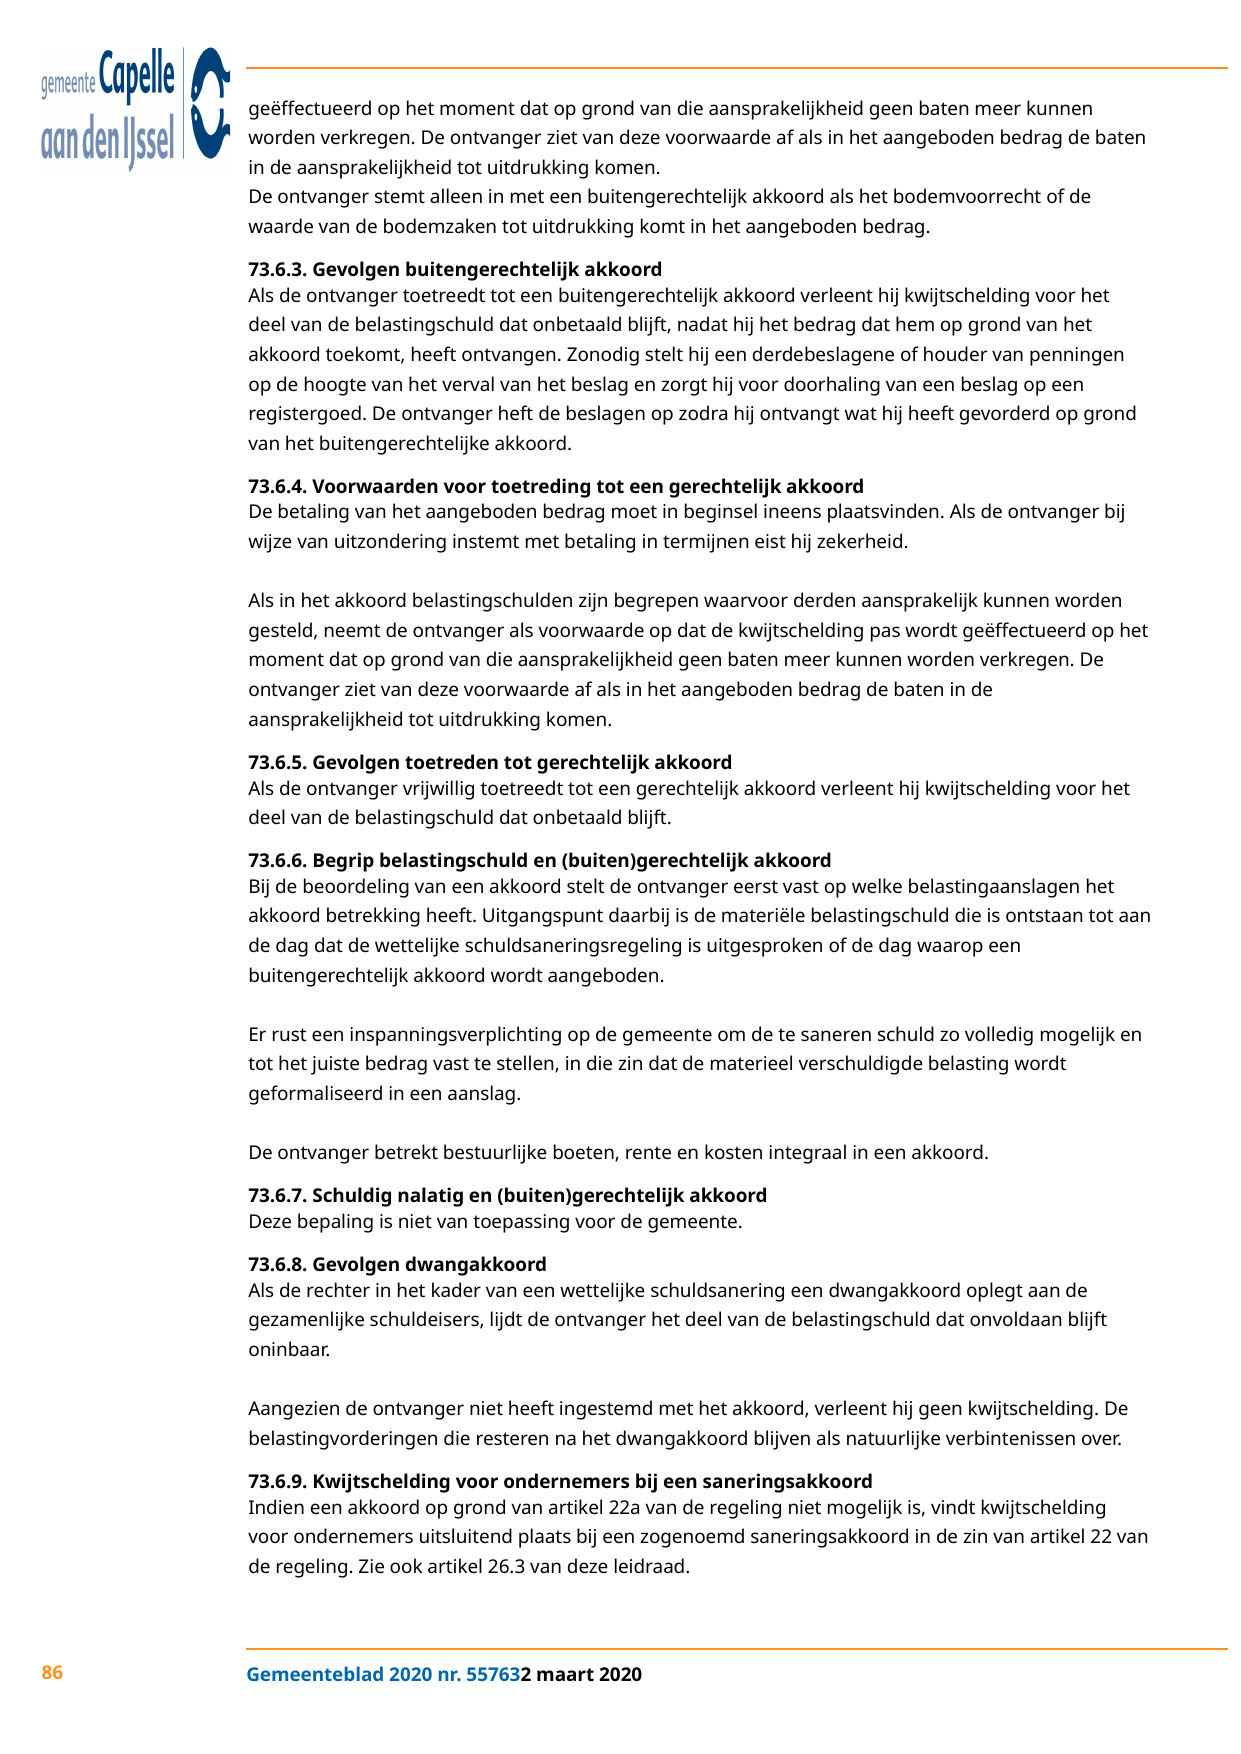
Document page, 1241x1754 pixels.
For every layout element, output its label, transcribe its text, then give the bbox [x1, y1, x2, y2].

text Indien een akkoord op grond van artikel 22a van de regeling niet mogelijk is, vindt kwijtschelding voor ondernemers uitsluitend plaats bij een zogenoemd saneringsakkoord in de zin van artikel 22 van de regeling. Zie ook artikel 26.3 van deze leidraad. [248, 1494, 1152, 1579]
text 73.6.9. Kwijtschelding voor ondernemers bij een saneringsakkoord [248, 1468, 1152, 1494]
text Deze bepaling is niet van toepassing voor de gemeente. [248, 1208, 1152, 1234]
text De betaling van het aangeboden bedrag moet in beginsel ineens plaatsvinden. Als de ontvanger bij wijze van uitzondering instemt met betaling in termijnen eist hij zekerheid. [248, 499, 1152, 554]
text 73.6.8. Gevolgen dwangakkoord [248, 1251, 1152, 1277]
text Bij de beoordeling van een akkoord stelt de ontvanger eerst vast op welke belastingaanslagen het akkoord betrekking heeft. Uitgangspunt daarbij is de materiële belastingschuld die is ontstaan tot aan de dag dat de wettelijke schuldsaneringsregeling is uitgesproken of de dag waarop een buitengerechtelijk akkoord wordt aangeboden. [248, 873, 1152, 988]
text De ontvanger betrekt bestuurlijke boeten, rente en kosten integraal in een akkoord. [248, 1139, 1152, 1165]
text 73.6.7. Schuldig nalatig en (buiten)gerechtelijk akkoord [248, 1182, 1152, 1208]
text Als de ontvanger toetreedt tot een buitengerechtelijk akkoord verleent hij kwijtschelding voor het deel van de belastingschuld dat onbetaald blijft, nadat hij het bedrag dat hem op grond van het akkoord toekomt, heeft ontvangen. Zonodig stelt hij een derdebeslagene of houder van penningen op de hoogte van het verval van het beslag en zorgt hij voor doorhaling van een beslag op een registergoed. De ontvanger heft de beslagen op zodra hij ontvangt wat hij heeft gevorderd op grond van het buitengerechtelijke akkoord. [248, 282, 1152, 456]
text 73.6.5. Gevolgen toetreden tot gerechtelijk akkoord [248, 749, 1152, 775]
text 73.6.6. Begrip belastingschuld en (buiten)gerechtelijk akkoord [248, 847, 1152, 873]
text Aangezien de ontvanger niet heeft ingestemd met het akkoord, verleent hij geen kwijtschelding. De belastingvorderingen die resteren na het dwangakkoord blijven als natuurlijke verbintenissen over. [248, 1395, 1152, 1451]
text Als in het akkoord belastingschulden zijn begrepen waarvoor derden aansprakelijk kunnen worden gesteld, neemt de ontvanger als voorwaarde op dat de kwijtschelding pas wordt geëffectueerd op het moment dat op grond van die aansprakelijkheid geen baten meer kunnen worden verkregen. De ontvanger ziet van deze voorwaarde af als in het aangeboden bedrag de baten in de aansprakelijkheid tot uitdrukking komen. [248, 587, 1152, 732]
text geëffectueerd op het moment dat op grond van die aansprakelijkheid geen baten meer kunnen worden verkregen. De ontvanger ziet van deze voorwaarde af als in het aangeboden bedrag de baten in de aansprakelijkheid tot uitdrukking komen. [248, 95, 1152, 180]
text 73.6.4. Voorwaarden voor toetreding tot een gerechtelijk akkoord [248, 473, 1152, 499]
text Als de rechter in het kader van een wettelijke schuldsanering een dwangakkoord oplegt aan de gezamenlijke schuldeisers, lijdt de ontvanger het deel van de belastingschuld dat onvoldaan blijft oninbaar. [248, 1277, 1152, 1362]
picture [41, 47, 231, 172]
text De ontvanger stemt alleen in met een buitengerechtelijk akkoord als het bodemvoorrecht of de waarde van de bodemzaken tot uitdrukking komt in het aangeboden bedrag. [248, 183, 1152, 239]
text 73.6.3. Gevolgen buitengerechtelijk akkoord [248, 256, 1152, 282]
text Er rust een inspanningsverplichting op de gemeente om de te saneren schuld zo volledig mogelijk en tot het juiste bedrag vast te stellen, in die zin dat de materieel verschuldigde belasting wordt geformaliseerd in een aanslag. [248, 1021, 1152, 1106]
text Als de ontvanger vrijwillig toetreedt tot een gerechtelijk akkoord verleent hij kwijtschelding voor het deel van de belastingschuld dat onbetaald blijft. [248, 775, 1152, 830]
